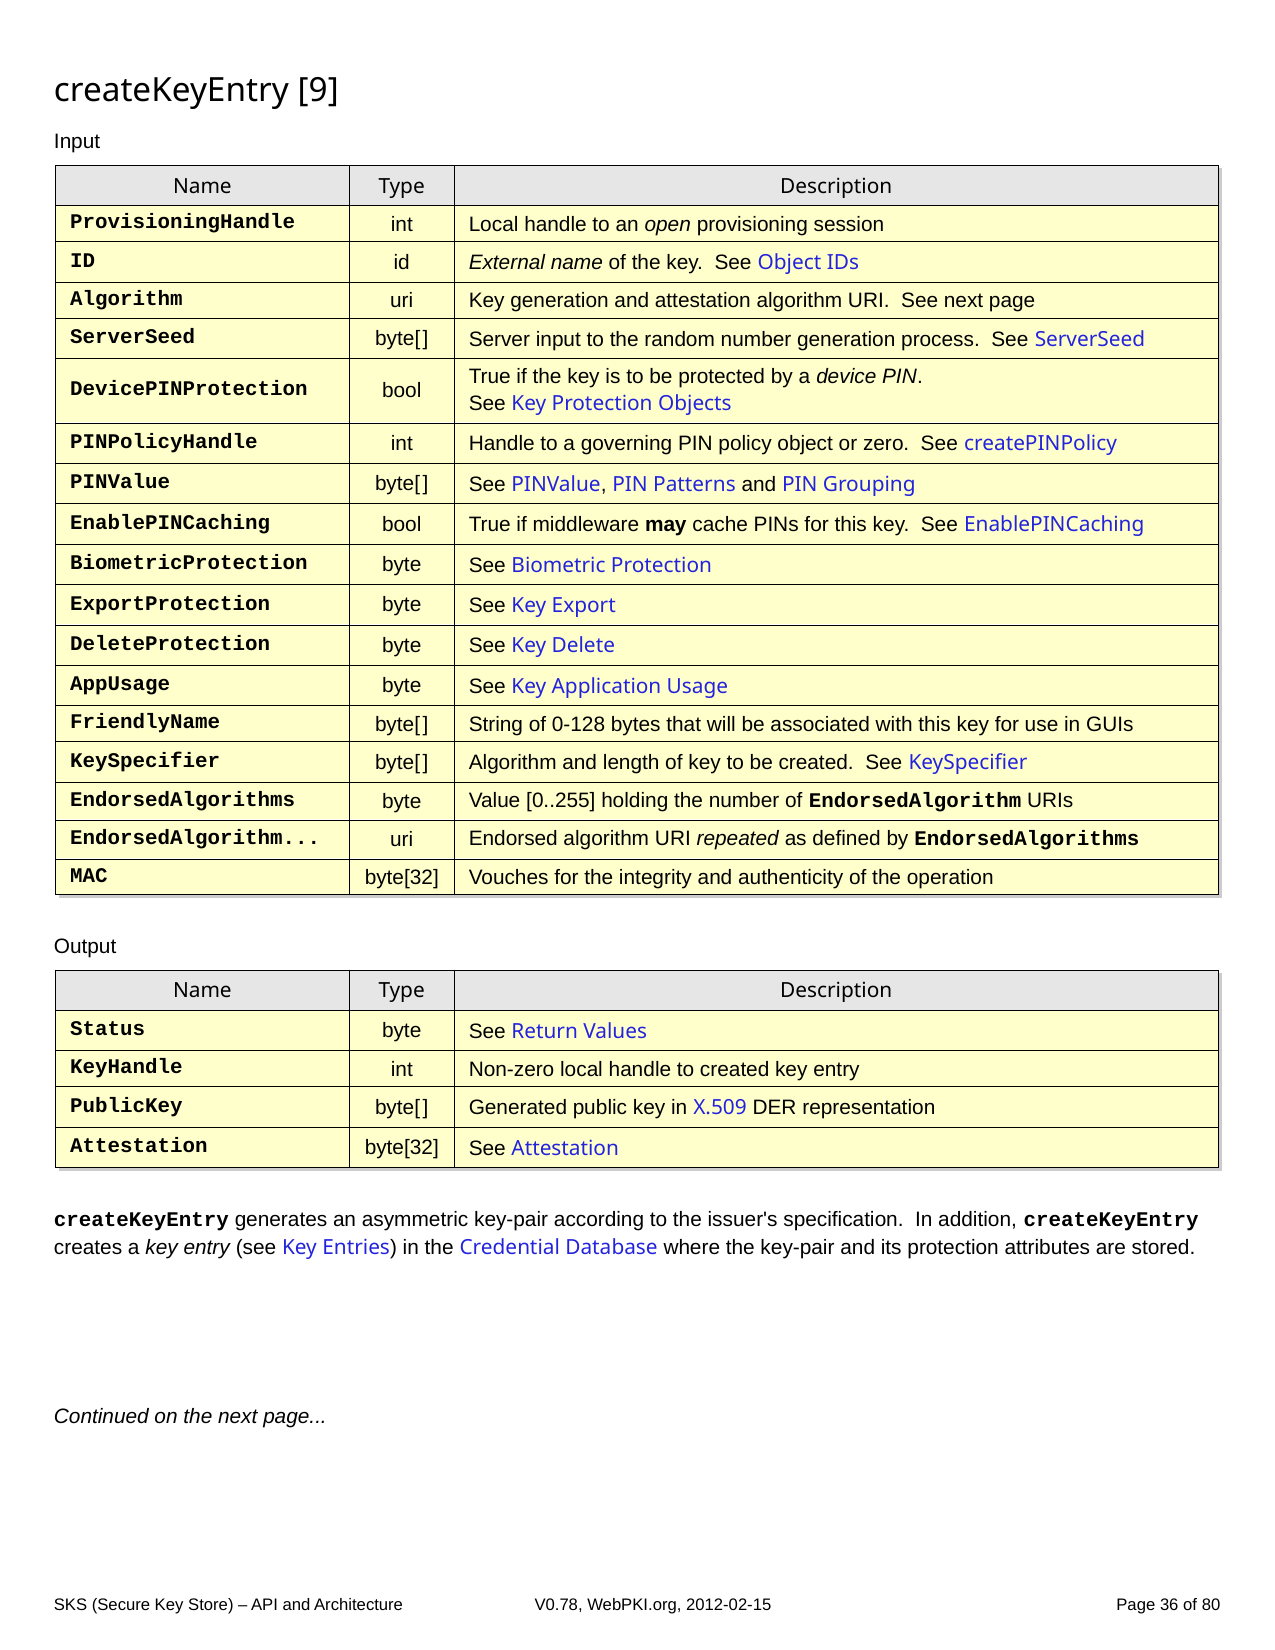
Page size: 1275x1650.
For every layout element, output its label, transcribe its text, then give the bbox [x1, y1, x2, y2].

table_cell DeleteProtection [56, 626, 349, 665]
table_cell byte [350, 626, 454, 665]
table_cell byte [350, 666, 454, 705]
table_cell True if the key is to be protected by a device PIN. See Key Protection Objects [455, 359, 1218, 422]
table_cell byte⁮[ ] [350, 1087, 454, 1127]
table_header Name [56, 166, 349, 205]
table_cell Handle to a governing PIN policy object or zero. See createPINPolicy [455, 424, 1218, 463]
table_cell int [350, 424, 454, 463]
table_cell Attestation [56, 1128, 349, 1167]
table_cell Vouches for the integrity and authenticity of the operation [455, 860, 1218, 894]
subtitle createKeyEntry [9] [54, 66, 1221, 111]
text Output [54, 934, 1221, 958]
table_cell Server input to the random number generation process. See ServerSeed [455, 319, 1218, 358]
table_cell int [350, 206, 454, 241]
table_cell PINPolicyHandle [56, 424, 349, 463]
table_cell Generated public key in X.509 DER representation [455, 1087, 1218, 1127]
table_cell byte⁮[32] [350, 860, 454, 894]
table_cell int [350, 1051, 454, 1086]
table_cell EndorsedAlgorithm... [56, 821, 349, 858]
table_cell AppUsage [56, 666, 349, 705]
table_cell See Attestation [455, 1128, 1218, 1167]
table_cell ServerSeed [56, 319, 349, 358]
table_cell True if middleware may cache PINs for this key. See EnablePINCaching [455, 504, 1218, 544]
table_cell ID [56, 242, 349, 282]
table_cell FriendlyName [56, 706, 349, 741]
table_cell PublicKey [56, 1087, 349, 1127]
text createKeyEntry generates an asymmetric key-pair according to the issuer's specification. In addition, createKeyEntry creates a key entry (see Key Entries) in the Credential Database where the key-pair and its protection attributes are stored. [54, 1206, 1221, 1261]
table_cell Endorsed algorithm URI repeated as defined by EndorsedAlgorithms [455, 821, 1218, 858]
table_cell byte [350, 585, 454, 624]
text Input [54, 129, 1221, 153]
table_cell KeySpecifier [56, 742, 349, 782]
table_cell Key generation and attestation algorithm URI. See next page [455, 283, 1218, 318]
table_cell EnablePINCaching [56, 504, 349, 544]
table_cell byte [350, 545, 454, 584]
table_cell Algorithm and length of key to be created. See KeySpecifier [455, 742, 1218, 782]
table_cell uri [350, 821, 454, 858]
table_cell See PINValue, PIN Patterns and PIN Grouping [455, 464, 1218, 503]
table_cell ProvisioningHandle [56, 206, 349, 241]
table_cell ExportProtection [56, 585, 349, 624]
table_header Type [350, 166, 454, 205]
table_cell See Return Values [455, 1011, 1218, 1050]
table_cell Non-zero local handle to created key entry [455, 1051, 1218, 1086]
table_cell id [350, 242, 454, 282]
table_cell uri [350, 283, 454, 318]
table_cell bool [350, 504, 454, 544]
table_cell byte⁮[32] [350, 1128, 454, 1167]
table_header Type [350, 971, 454, 1010]
table_cell byte⁮[ ] [350, 706, 454, 741]
table_cell BiometricProtection [56, 545, 349, 584]
text Continued on the next page... [54, 1404, 1221, 1428]
table_cell byte [350, 1011, 454, 1050]
table_cell Value [0..255] holding the number of EndorsedAlgorithm URIs [455, 783, 1218, 819]
table_cell Local handle to an open provisioning session [455, 206, 1218, 241]
table_header Name [56, 971, 349, 1010]
table_cell EndorsedAlgorithms [56, 783, 349, 819]
table_header Description [455, 971, 1218, 1010]
table_cell MAC [56, 860, 349, 894]
table_cell DevicePINProtection [56, 359, 349, 422]
table_cell Algorithm [56, 283, 349, 318]
table_cell Status [56, 1011, 349, 1050]
table_cell String of 0-128 bytes that will be associated with this key for use in GUIs [455, 706, 1218, 741]
table_cell bool [350, 359, 454, 422]
table_cell External name of the key. See Object IDs [455, 242, 1218, 282]
table_cell See Biometric Protection [455, 545, 1218, 584]
table_cell See Key Delete [455, 626, 1218, 665]
table_cell See Key Application Usage [455, 666, 1218, 705]
table_cell byte⁮[ ] [350, 464, 454, 503]
table_cell PINValue [56, 464, 349, 503]
table_cell byte⁮[ ] [350, 319, 454, 358]
table_cell KeyHandle [56, 1051, 349, 1086]
table_header Description [455, 166, 1218, 205]
table_cell byte [350, 783, 454, 819]
table_cell byte⁮[ ] [350, 742, 454, 782]
table_cell See Key Export [455, 585, 1218, 624]
